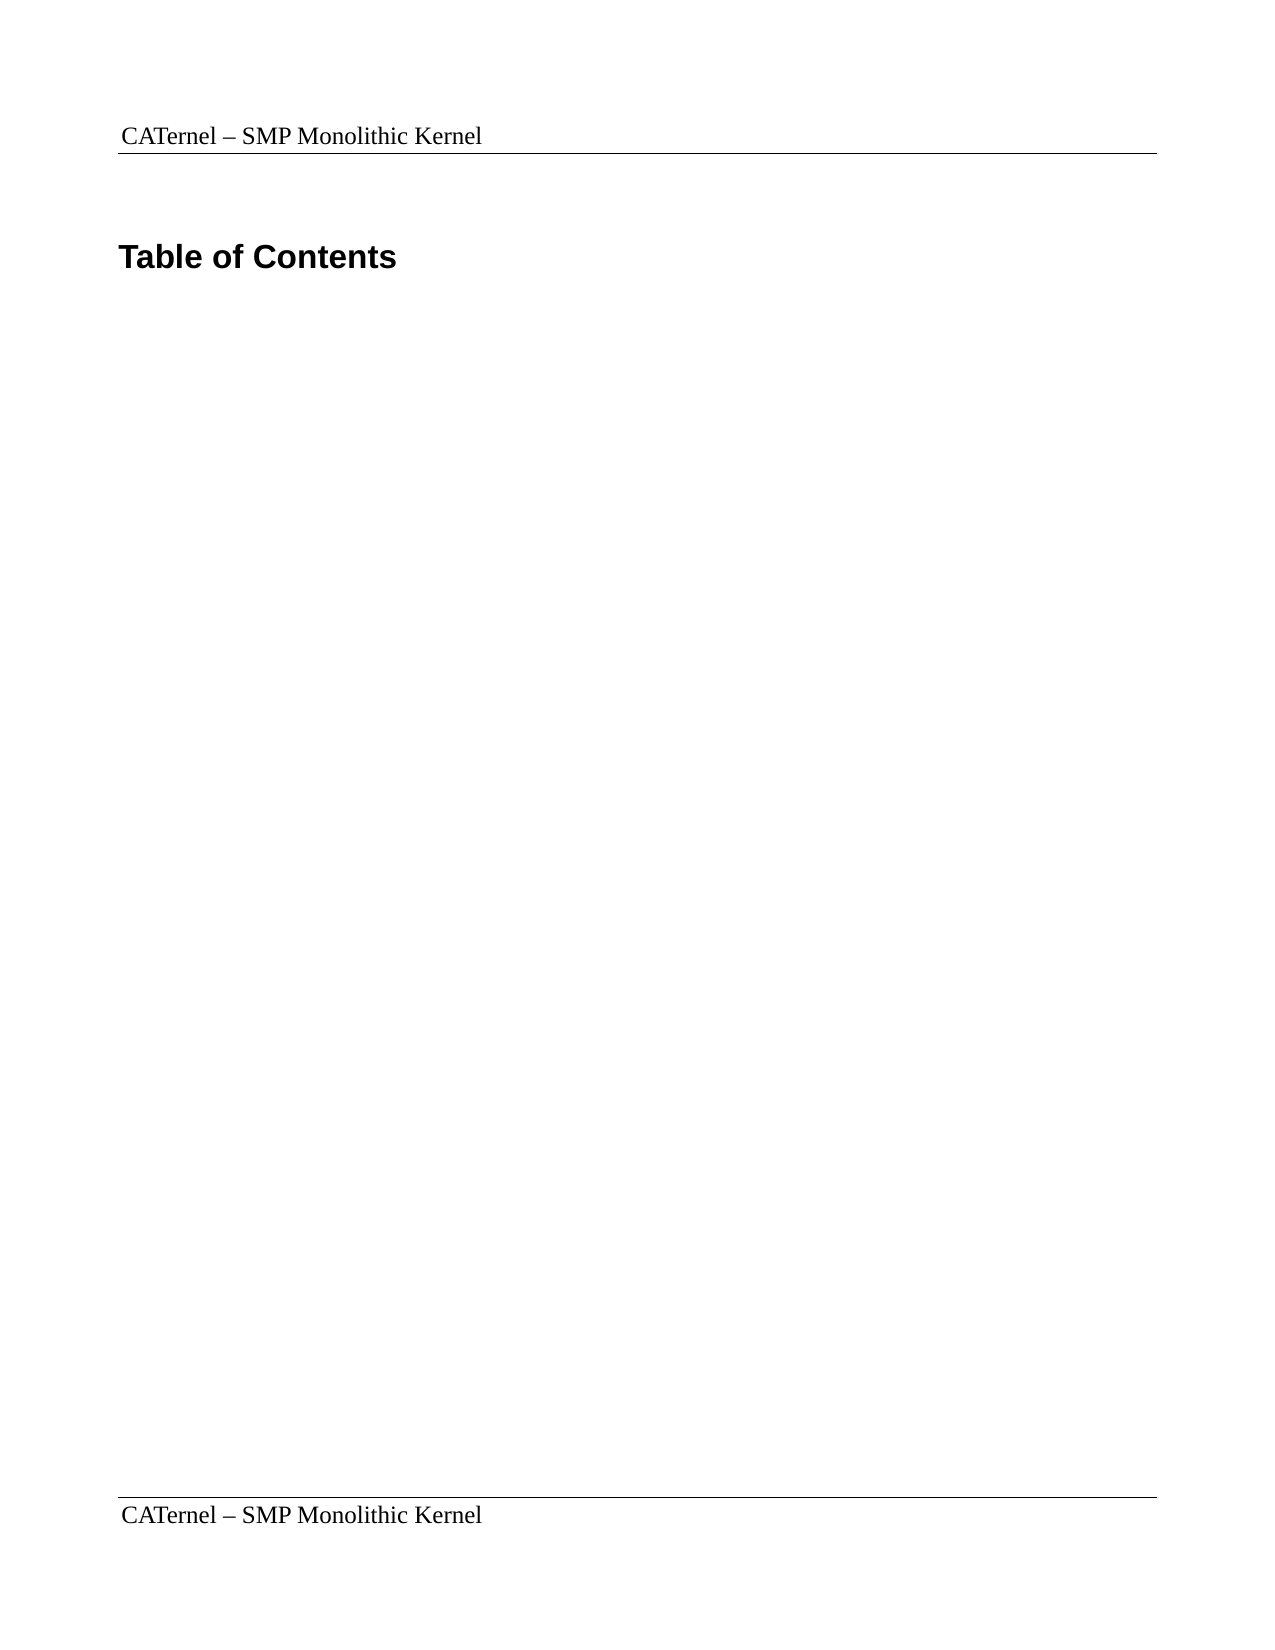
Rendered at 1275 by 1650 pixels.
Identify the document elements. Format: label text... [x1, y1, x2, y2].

subtitle Table of Contents [118, 237, 1157, 275]
